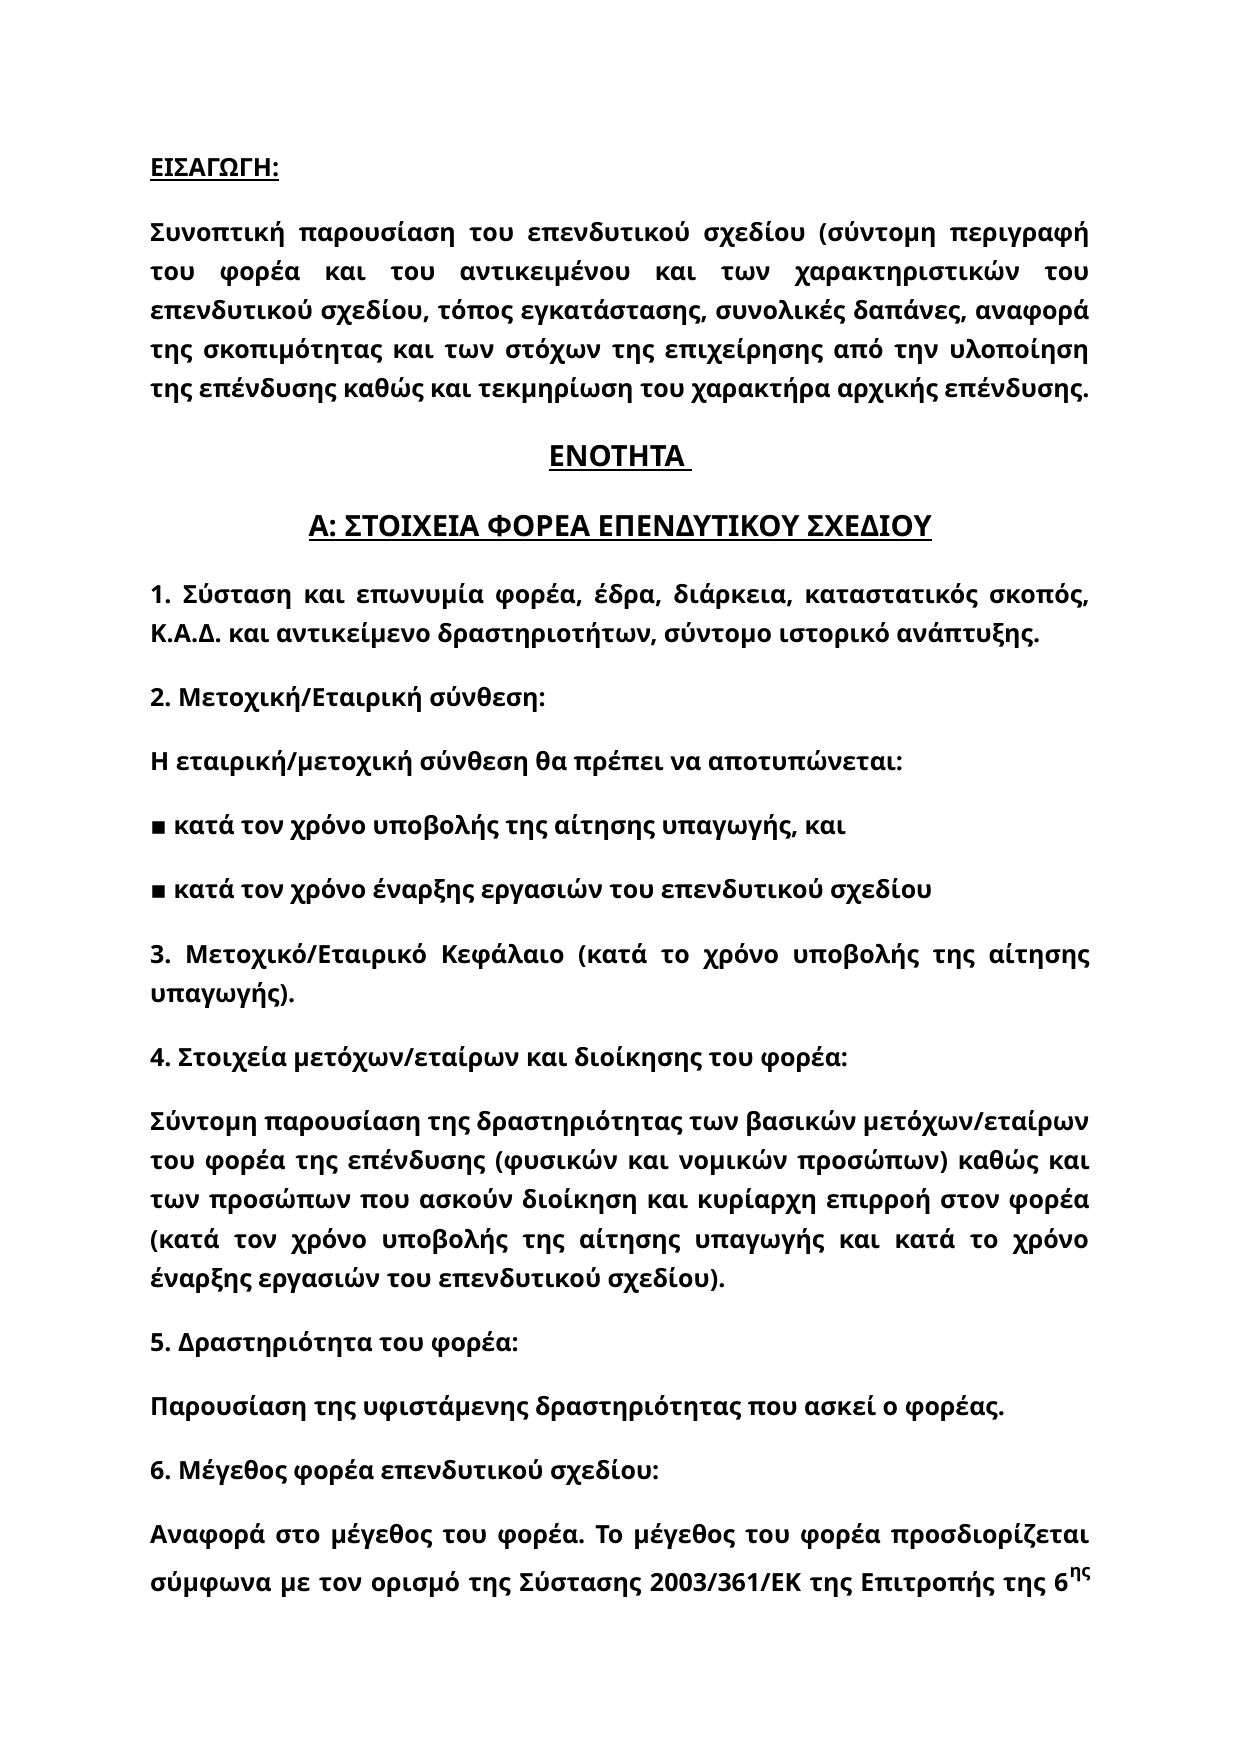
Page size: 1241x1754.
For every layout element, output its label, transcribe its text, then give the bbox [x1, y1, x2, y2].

text Συνοπτική παρουσίαση του επενδυτικού σχεδίου (σύντομη περιγραφή του φορέα και του αντικειμένου και των χαρακτηριστικών του επενδυτικού σχεδίου, τόπος εγκατάστασης, συνολικές δαπάνες, αναφορά της σκοπιμότητας και των στόχων της επιχείρησης από την υλοποίηση της επένδυσης καθώς και τεκμηρίωση του χαρακτήρα αρχικής επένδυσης. [150, 214, 1090, 405]
text 6. Μέγεθος φορέα επενδυτικού σχεδίου: [150, 1453, 1090, 1487]
text Σύντομη παρουσίαση της δραστηριότητας των βασικών μετόχων/εταίρων του φορέα της επένδυσης (φυσικών και νομικών προσώπων) καθώς και των προσώπων που ασκούν διοίκηση και κυρίαρχη επιρροή στον φορέα (κατά τον χρόνο υποβολής της αίτησης υπαγωγής και κατά το χρόνο έναρξης εργασιών του επενδυτικού σχεδίου). [150, 1104, 1090, 1294]
text ▪ κατά τον χρόνο έναρξης εργασιών του επενδυτικού σχεδίου [150, 872, 1090, 906]
text ▪ κατά τον χρόνο υποβολής της αίτησης υπαγωγής, και [150, 808, 1090, 842]
subtitle Α: ΣΤΟΙΧΕΙΑ ΦΟΡΕΑ ΕΠΕΝΔΥΤΙΚΟΥ ΣΧΕΔΙΟΥ [150, 506, 1090, 545]
text 2. Μετοχική/Εταιρική σύνθεση: [150, 679, 1090, 714]
text Αναφορά στο μέγεθος του φορέα. Το μέγεθος του φορέα προσδιορίζεται σύμφωνα με τον ορισμό της Σύστασης 2003/361/ΕΚ της Επιτροπής της 6ης [150, 1517, 1090, 1600]
text Η εταιρική/μετοχική σύνθεση θα πρέπει να αποτυπώνεται: [150, 744, 1090, 778]
text 1. Σύσταση και επωνυμία φορέα, έδρα, διάρκεια, καταστατικός σκοπός, Κ.Α.Δ. και αντικείμενο δραστηριοτήτων, σύντομο ιστορικό ανάπτυξης. [150, 576, 1090, 649]
text 5. Δραστηριότητα του φορέα: [150, 1324, 1090, 1359]
text ΕΙΣΑΓΩΓΗ: [150, 150, 1090, 184]
text 4. Στοιχεία μετόχων/εταίρων και διοίκησης του φορέα: [150, 1039, 1090, 1074]
text Παρουσίαση της υφιστάμενης δραστηριότητας που ασκεί ο φορέας. [150, 1389, 1090, 1423]
text 3. Μετοχικό/Εταιρικό Κεφάλαιο (κατά το χρόνο υποβολής της αίτησης υπαγωγής). [150, 936, 1090, 1009]
subtitle ΕΝΟΤΗΤΑ [150, 435, 1090, 475]
